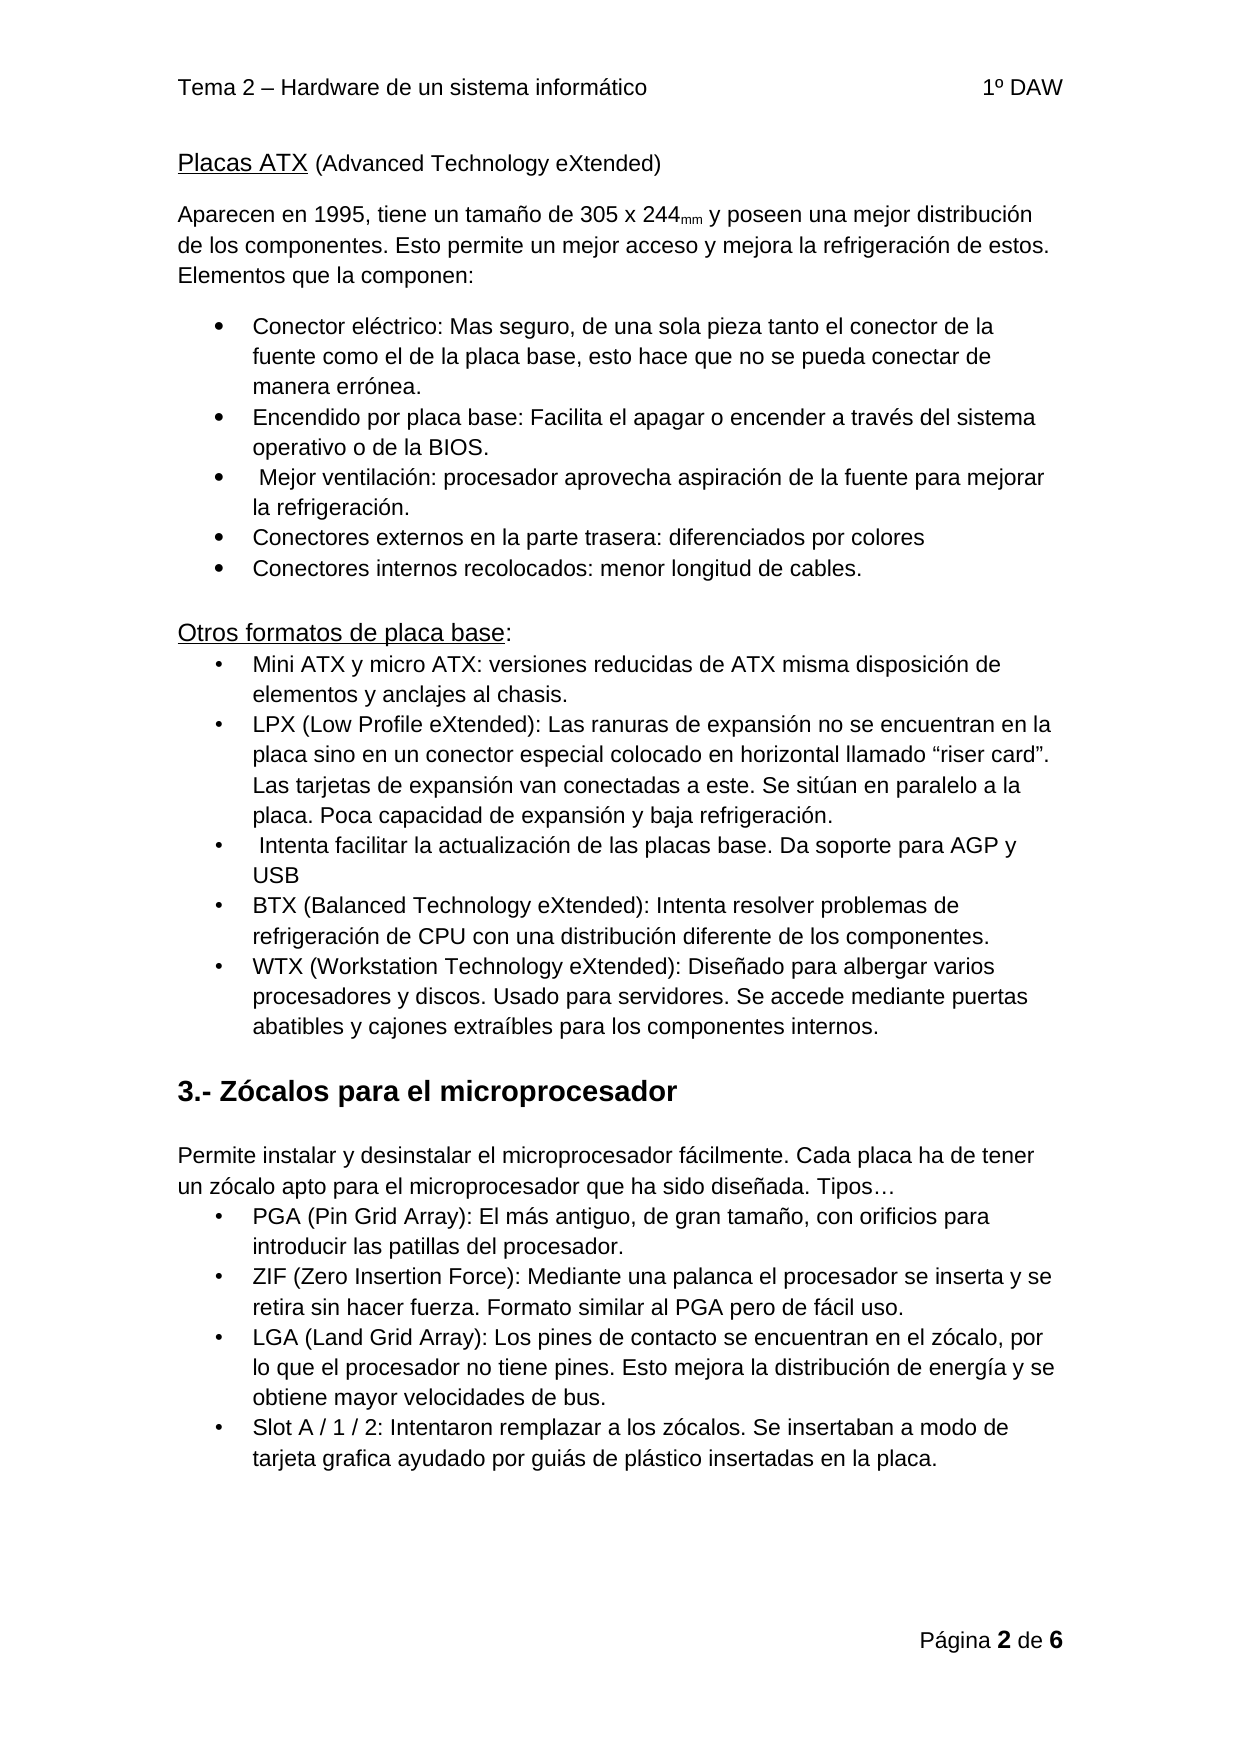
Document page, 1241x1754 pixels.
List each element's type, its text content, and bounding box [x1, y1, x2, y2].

list BTX (Balanced Technology eXtended): Intenta resolver problemas de refrigeración de CPU con una distribución diferente de los componentes. [215, 892, 1063, 949]
text Aparecen en 1995, tiene un tamaño de 305 x 244mm y poseen una mejor distribución de los componentes. Esto permite un mejor acceso y mejora la refrigeración de estos. Elementos que la componen: [177, 201, 1063, 288]
list Conectores externos en la parte trasera: diferenciados por colores [215, 524, 1063, 551]
list WTX (Workstation Technology eXtended): Diseñado para albergar varios procesadores y discos. Usado para servidores. Se accede mediante puertas abatibles y cajones extraíbles para los componentes internos. [215, 953, 1063, 1040]
list LPX (Low Profile eXtended): Las ranuras de expansión no se encuentran en la placa sino en un conector especial colocado en horizontal llamado “riser card”. Las tarjetas de expansión van conectadas a este. Se sitúan en paralelo a la placa. Poca capacidad de expansión y baja refrigeración. [215, 711, 1063, 828]
list Mejor ventilación: procesador aprovecha aspiración de la fuente para mejorar la refrigeración. [215, 464, 1063, 521]
list Intenta facilitar la actualización de las placas base. Da soporte para AGP y USB [215, 832, 1063, 889]
list Slot A / 1 / 2: Intentaron remplazar a los zócalos. Se insertaban a modo de tarjeta grafica ayudado por guiás de plástico insertadas en la placa. [215, 1414, 1063, 1471]
list Encendido por placa base: Facilita el apagar o encender a través del sistema operativo o de la BIOS. [215, 403, 1063, 460]
text Placas ATX (Advanced Technology eXtended) [177, 148, 1063, 176]
list Otros formatos de placa base: [177, 618, 1063, 647]
list 3.- Zócalos para el microprocesador [177, 1074, 1063, 1107]
list Conectores internos recolocados: menor longitud de cables. [215, 554, 1063, 581]
list Mini ATX y micro ATX: versiones reducidas de ATX misma disposición de elementos y anclajes al chasis. [215, 651, 1063, 707]
list ZIF (Zero Insertion Force): Mediante una palanca el procesador se inserta y se retira sin hacer fuerza. Formato similar al PGA pero de fácil uso. [215, 1263, 1063, 1320]
list Conector eléctrico: Mas seguro, de una sola pieza tanto el conector de la fuente como el de la placa base, esto hace que no se pueda conectar de manera errónea. [215, 313, 1063, 400]
list LGA (Land Grid Array): Los pines de contacto se encuentran en el zócalo, por lo que el procesador no tiene pines. Esto mejora la distribución de energía y se obtiene mayor velocidades de bus. [215, 1324, 1063, 1411]
list Permite instalar y desinstalar el microprocesador fácilmente. Cada placa ha de tener un zócalo apto para el microprocesador que ha sido diseñada. Tipos… [177, 1142, 1063, 1199]
list PGA (Pin Grid Array): El más antiguo, de gran tamaño, con orificios para introducir las patillas del procesador. [215, 1203, 1063, 1259]
